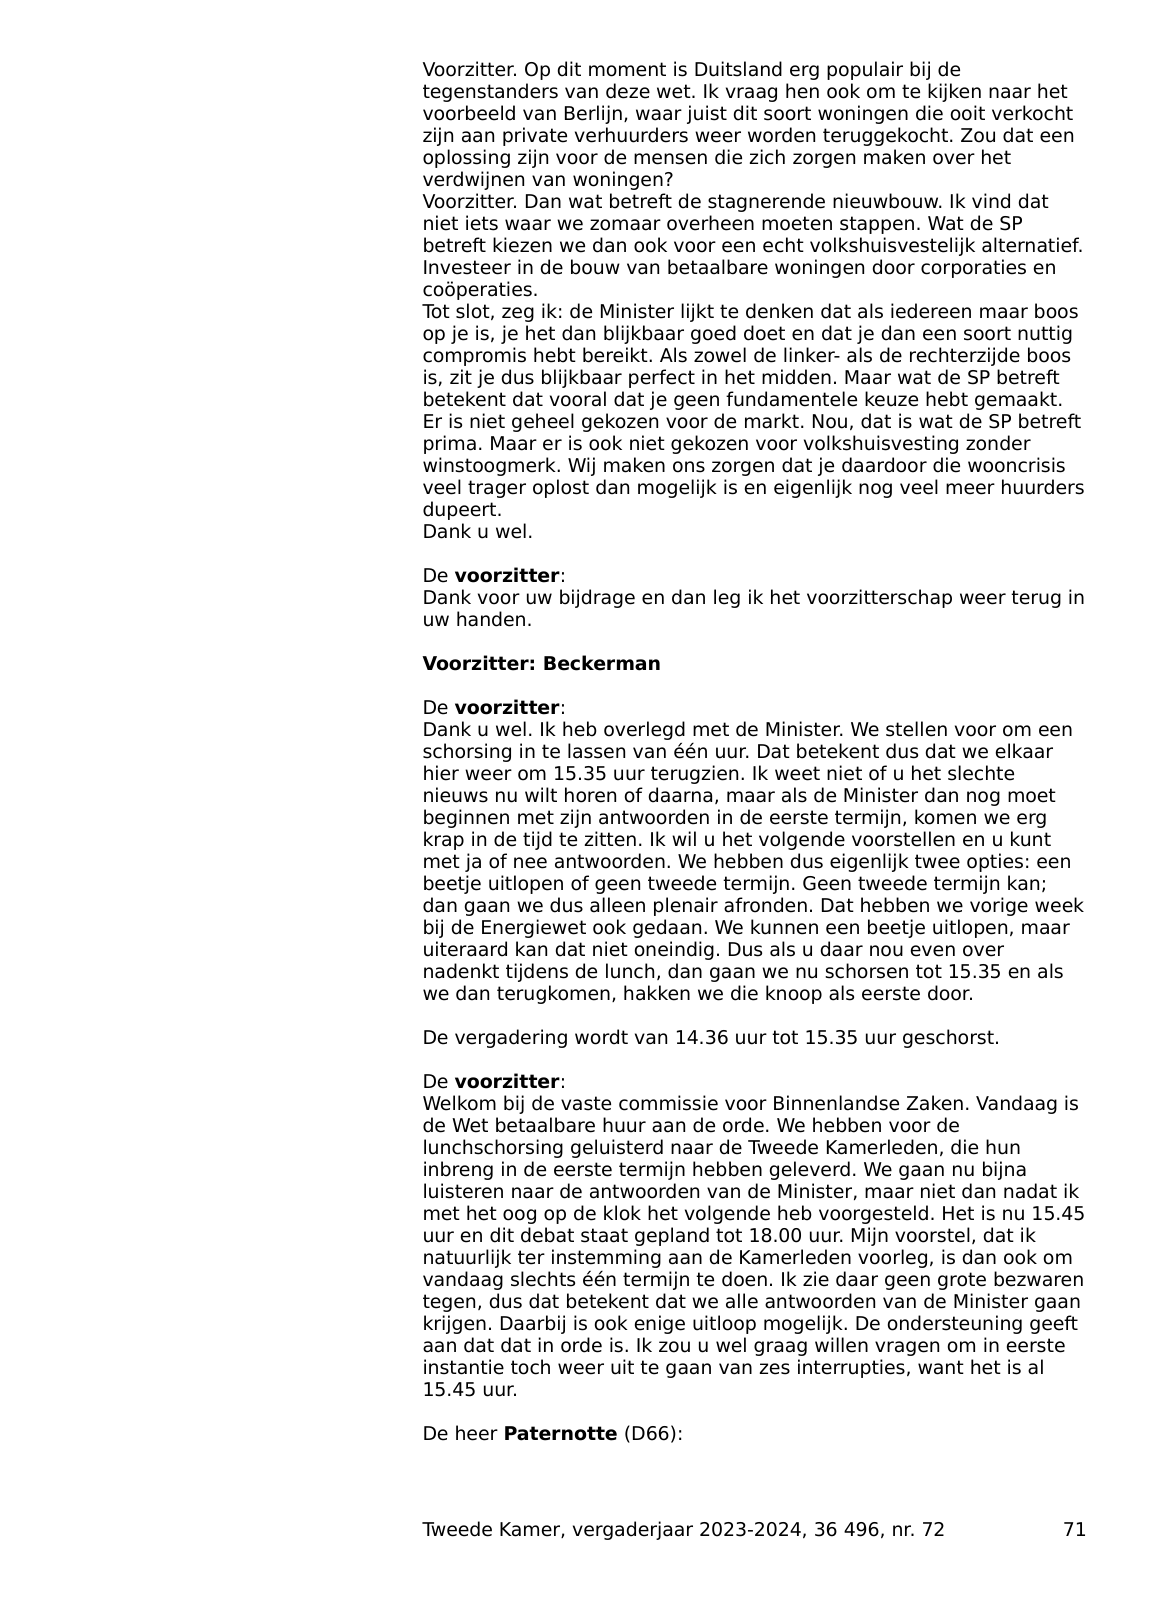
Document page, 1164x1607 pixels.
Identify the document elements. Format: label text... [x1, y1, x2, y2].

text De voorzitter: [422, 1071, 1087, 1093]
text De vergadering wordt van 14.36 uur tot 15.35 uur geschorst. [422, 1027, 1087, 1049]
text Dank u wel. Ik heb overlegd met de Minister. We stellen voor om een schorsing in te lassen van één uur. Dat betekent dus dat we elkaar hier weer om 15.35 uur terugzien. Ik weet niet of u het slechte nieuws nu wilt horen of daarna, maar als de Minister dan nog moet beginnen met zijn antwoorden in de eerste termijn, komen we erg krap in de tijd te zitten. Ik wil u het volgende voorstellen en u kunt met ja of nee antwoorden. We hebben dus eigenlijk twee opties: een beetje uitlopen of geen tweede termijn. Geen tweede termijn kan; dan gaan we dus alleen plenair afronden. Dat hebben we vorige week bij de Energiewet ook gedaan. We kunnen een beetje uitlopen, maar uiteraard kan dat niet oneindig. Dus als u daar nou even over nadenkt tijdens de lunch, dan gaan we nu schorsen tot 15.35 en als we dan terugkomen, hakken we die knoop als eerste door. [422, 719, 1087, 1005]
text Dank voor uw bijdrage en dan leg ik het voorzitterschap weer terug in uw handen. [422, 587, 1087, 631]
text Dank u wel. [422, 521, 1087, 543]
text Tot slot, zeg ik: de Minister lijkt te denken dat als iedereen maar boos op je is, je het dan blijkbaar goed doet en dat je dan een soort nuttig compromis hebt bereikt. Als zowel de linker- als de rechterzijde boos is, zit je dus blijkbaar perfect in het midden. Maar wat de SP betreft betekent dat vooral dat je geen fundamentele keuze hebt gemaakt. Er is niet geheel gekozen voor de markt. Nou, dat is wat de SP betreft prima. Maar er is ook niet gekozen voor volkshuisvesting zonder winstoogmerk. Wij maken ons zorgen dat je daardoor die wooncrisis veel trager oplost dan mogelijk is en eigenlijk nog veel meer huurders dupeert. [422, 301, 1087, 521]
subtitle Voorzitter: Beckerman [422, 653, 1087, 675]
text Voorzitter. Dan wat betreft de stagnerende nieuwbouw. Ik vind dat niet iets waar we zomaar overheen moeten stappen. Wat de SP betreft kiezen we dan ook voor een echt volkshuisvestelijk alternatief. Investeer in de bouw van betaalbare woningen door corporaties en coöperaties. [422, 191, 1087, 301]
text Voorzitter. Op dit moment is Duitsland erg populair bij de tegenstanders van deze wet. Ik vraag hen ook om te kijken naar het voorbeeld van Berlijn, waar juist dit soort woningen die ooit verkocht zijn aan private verhuurders weer worden teruggekocht. Zou dat een oplossing zijn voor de mensen die zich zorgen maken over het verdwijnen van woningen? [422, 59, 1087, 191]
text Welkom bij de vaste commissie voor Binnenlandse Zaken. Vandaag is de Wet betaalbare huur aan de orde. We hebben voor de lunchschorsing geluisterd naar de Tweede Kamerleden, die hun inbreng in de eerste termijn hebben geleverd. We gaan nu bijna luisteren naar de antwoorden van de Minister, maar niet dan nadat ik met het oog op de klok het volgende heb voorgesteld. Het is nu 15.45 uur en dit debat staat gepland tot 18.00 uur. Mijn voorstel, dat ik natuurlijk ter instemming aan de Kamerleden voorleg, is dan ook om vandaag slechts één termijn te doen. Ik zie daar geen grote bezwaren tegen, dus dat betekent dat we alle antwoorden van de Minister gaan krijgen. Daarbij is ook enige uitloop mogelijk. De ondersteuning geeft aan dat dat in orde is. Ik zou u wel graag willen vragen om in eerste instantie toch weer uit te gaan van zes interrupties, want het is al 15.45 uur. [422, 1093, 1087, 1401]
text De voorzitter: [422, 697, 1087, 719]
text De voorzitter: [422, 565, 1087, 587]
text De heer Paternotte (D66): [422, 1423, 1087, 1445]
